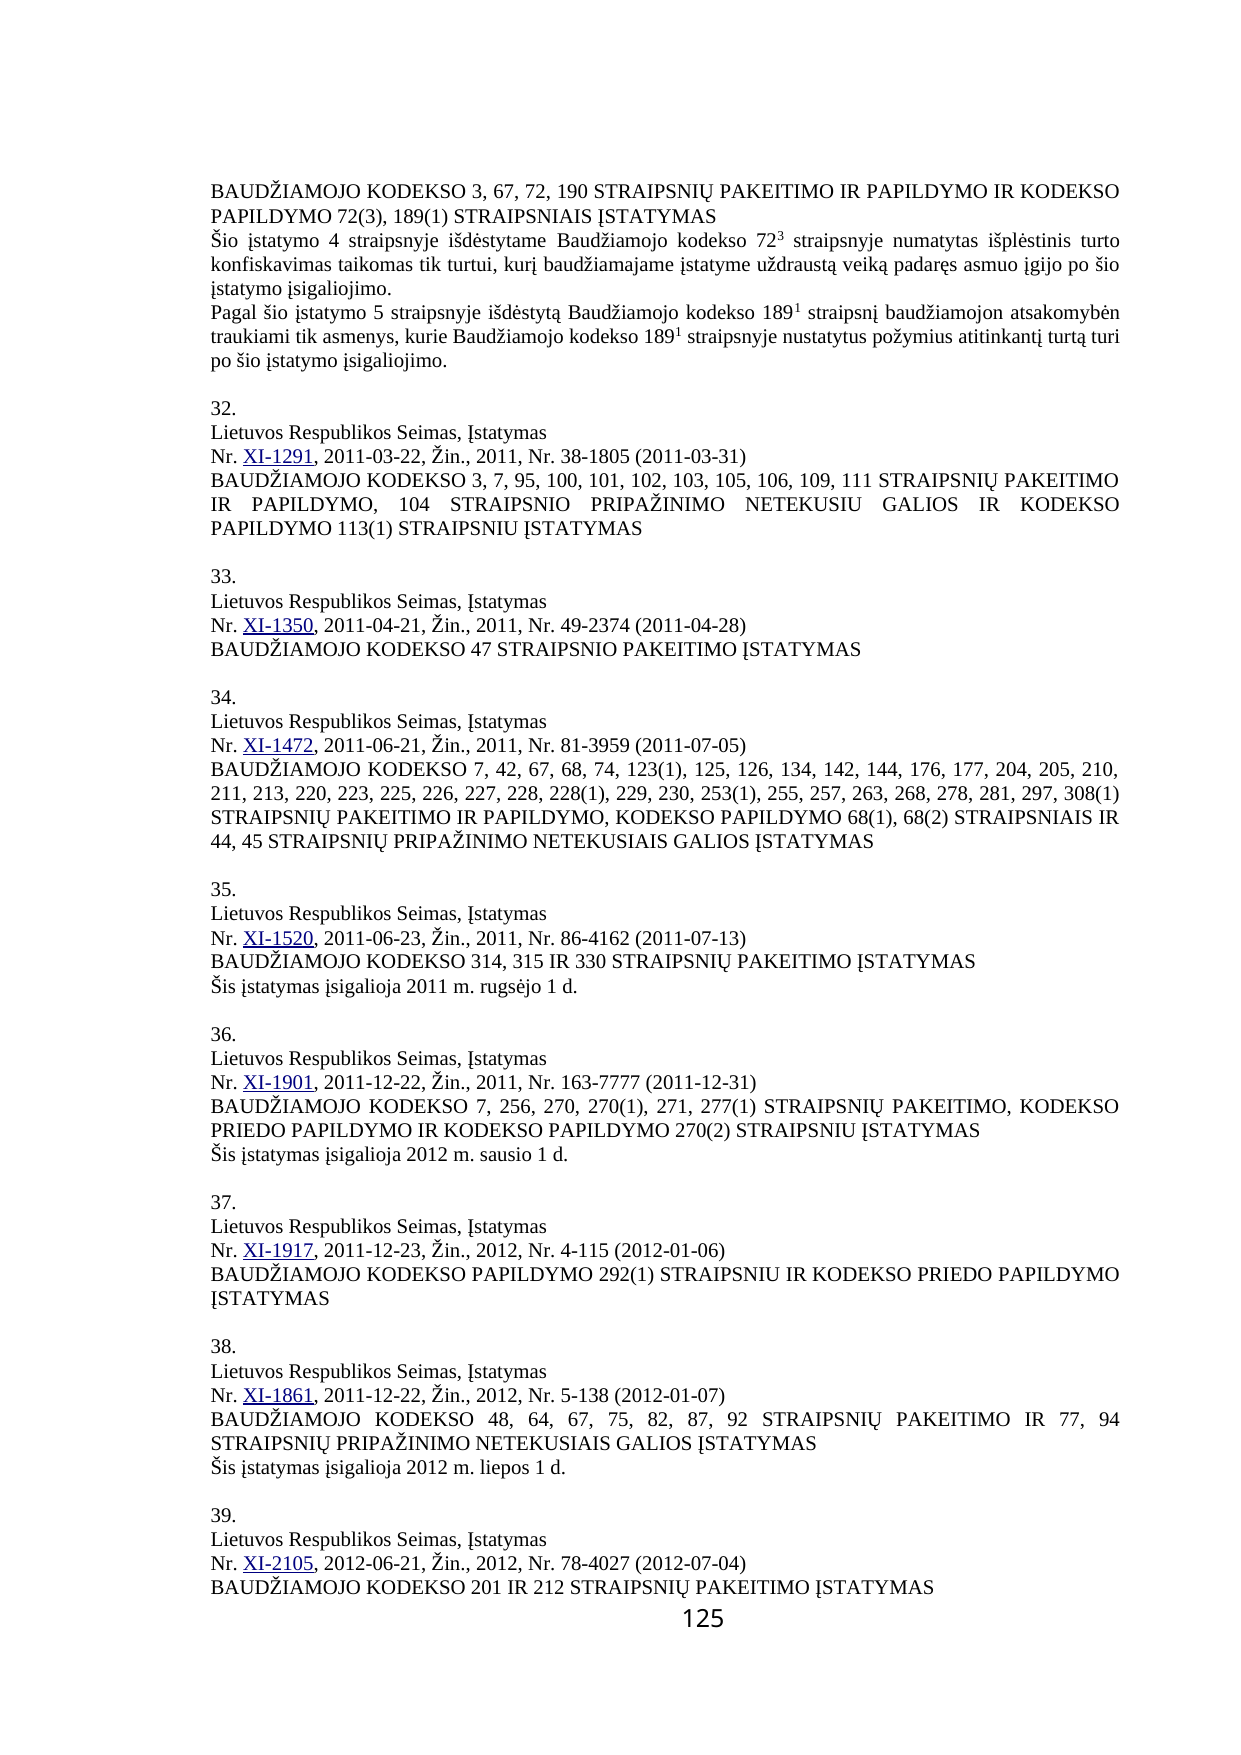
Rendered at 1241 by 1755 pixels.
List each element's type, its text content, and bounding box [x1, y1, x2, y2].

text 39. [210, 1503, 1120, 1527]
text Nr. XI-1350, 2011-04-21, Žin., 2011, Nr. 49-2374 (2011-04-28) [210, 613, 1120, 637]
text BAUDŽIAMOJO KODEKSO 7, 42, 67, 68, 74, 123(1), 125, 126, 134, 142, 144, 176, 177, 204, 205, 210, 211, 213, 220, 223, 225, 226, 227, 228, 228(1), 229, 230, 253(1), 255, 257, 263, 268, 278, 281, 297, 308(1) STRAIPSNIŲ PAKEITIMO IR PAPILDYMO, KODEKSO PAPILDYMO 68(1), 68(2) STRAIPSNIAIS IR 44, 45 STRAIPSNIŲ PRIPAŽINIMO NETEKUSIAIS GALIOS ĮSTATYMAS [210, 757, 1120, 853]
text BAUDŽIAMOJO KODEKSO PAPILDYMO 292(1) STRAIPSNIU IR KODEKSO PRIEDO PAPILDYMO ĮSTATYMAS [210, 1262, 1120, 1310]
text Šio įstatymo 4 straipsnyje išdėstytame Baudžiamojo kodekso 723 straipsnyje numatytas išplėstinis turto konfiskavimas taikomas tik turtui, kurį baudžiamajame įstatyme uždraustą veiką padaręs asmuo įgijo po šio įstatymo įsigaliojimo. [210, 228, 1120, 300]
text Nr. XI-1917, 2011-12-23, Žin., 2012, Nr. 4-115 (2012-01-06) [210, 1238, 1120, 1262]
text Lietuvos Respublikos Seimas, Įstatymas [210, 901, 1120, 925]
text BAUDŽIAMOJO KODEKSO 314, 315 IR 330 STRAIPSNIŲ PAKEITIMO ĮSTATYMAS [210, 949, 1120, 973]
text BAUDŽIAMOJO KODEKSO 3, 7, 95, 100, 101, 102, 103, 105, 106, 109, 111 STRAIPSNIŲ PAKEITIMO IR PAPILDYMO, 104 STRAIPSNIO PRIPAŽINIMO NETEKUSIU GALIOS IR KODEKSO PAPILDYMO 113(1) STRAIPSNIU ĮSTATYMAS [210, 468, 1120, 540]
text BAUDŽIAMOJO KODEKSO 7, 256, 270, 270(1), 271, 277(1) STRAIPSNIŲ PAKEITIMO, KODEKSO PRIEDO PAPILDYMO IR KODEKSO PAPILDYMO 270(2) STRAIPSNIU ĮSTATYMAS [210, 1094, 1120, 1142]
text Lietuvos Respublikos Seimas, Įstatymas [210, 1214, 1120, 1238]
text BAUDŽIAMOJO KODEKSO 48, 64, 67, 75, 82, 87, 92 STRAIPSNIŲ PAKEITIMO IR 77, 94 STRAIPSNIŲ PRIPAŽINIMO NETEKUSIAIS GALIOS ĮSTATYMAS [210, 1407, 1120, 1455]
text Nr. XI-1472, 2011-06-21, Žin., 2011, Nr. 81-3959 (2011-07-05) [210, 733, 1120, 757]
text BAUDŽIAMOJO KODEKSO 3, 67, 72, 190 STRAIPSNIŲ PAKEITIMO IR PAPILDYMO IR KODEKSO PAPILDYMO 72(3), 189(1) STRAIPSNIAIS ĮSTATYMAS [210, 179, 1120, 228]
text Lietuvos Respublikos Seimas, Įstatymas [210, 420, 1120, 444]
text Šis įstatymas įsigalioja 2012 m. sausio 1 d. [210, 1142, 1120, 1166]
text Nr. XI-1520, 2011-06-23, Žin., 2011, Nr. 86-4162 (2011-07-13) [210, 925, 1120, 949]
text Nr. XI-2105, 2012-06-21, Žin., 2012, Nr. 78-4027 (2012-07-04) [210, 1551, 1120, 1575]
text Lietuvos Respublikos Seimas, Įstatymas [210, 1046, 1120, 1070]
text 32. [210, 396, 1120, 420]
text 36. [210, 1022, 1120, 1046]
text Lietuvos Respublikos Seimas, Įstatymas [210, 709, 1120, 733]
text 34. [210, 685, 1120, 709]
text Lietuvos Respublikos Seimas, Įstatymas [210, 1358, 1120, 1383]
text Nr. XI-1861, 2011-12-22, Žin., 2012, Nr. 5-138 (2012-01-07) [210, 1383, 1120, 1407]
text Nr. XI-1291, 2011-03-22, Žin., 2011, Nr. 38-1805 (2011-03-31) [210, 444, 1120, 468]
text Nr. XI-1901, 2011-12-22, Žin., 2011, Nr. 163-7777 (2011-12-31) [210, 1070, 1120, 1094]
text Pagal šio įstatymo 5 straipsnyje išdėstytą Baudžiamojo kodekso 1891 straipsnį baudžiamojon atsakomybėn traukiami tik asmenys, kurie Baudžiamojo kodekso 1891 straipsnyje nustatytus požymius atitinkantį turtą turi po šio įstatymo įsigaliojimo. [210, 300, 1120, 372]
text Šis įstatymas įsigalioja 2012 m. liepos 1 d. [210, 1455, 1120, 1479]
text Šis įstatymas įsigalioja 2011 m. rugsėjo 1 d. [210, 973, 1120, 998]
text BAUDŽIAMOJO KODEKSO 47 STRAIPSNIO PAKEITIMO ĮSTATYMAS [210, 637, 1120, 661]
text BAUDŽIAMOJO KODEKSO 201 IR 212 STRAIPSNIŲ PAKEITIMO ĮSTATYMAS [210, 1575, 1120, 1599]
text 35. [210, 877, 1120, 901]
text Lietuvos Respublikos Seimas, Įstatymas [210, 1527, 1120, 1551]
text 38. [210, 1334, 1120, 1358]
text 37. [210, 1190, 1120, 1214]
text 33. [210, 564, 1120, 588]
text Lietuvos Respublikos Seimas, Įstatymas [210, 588, 1120, 613]
